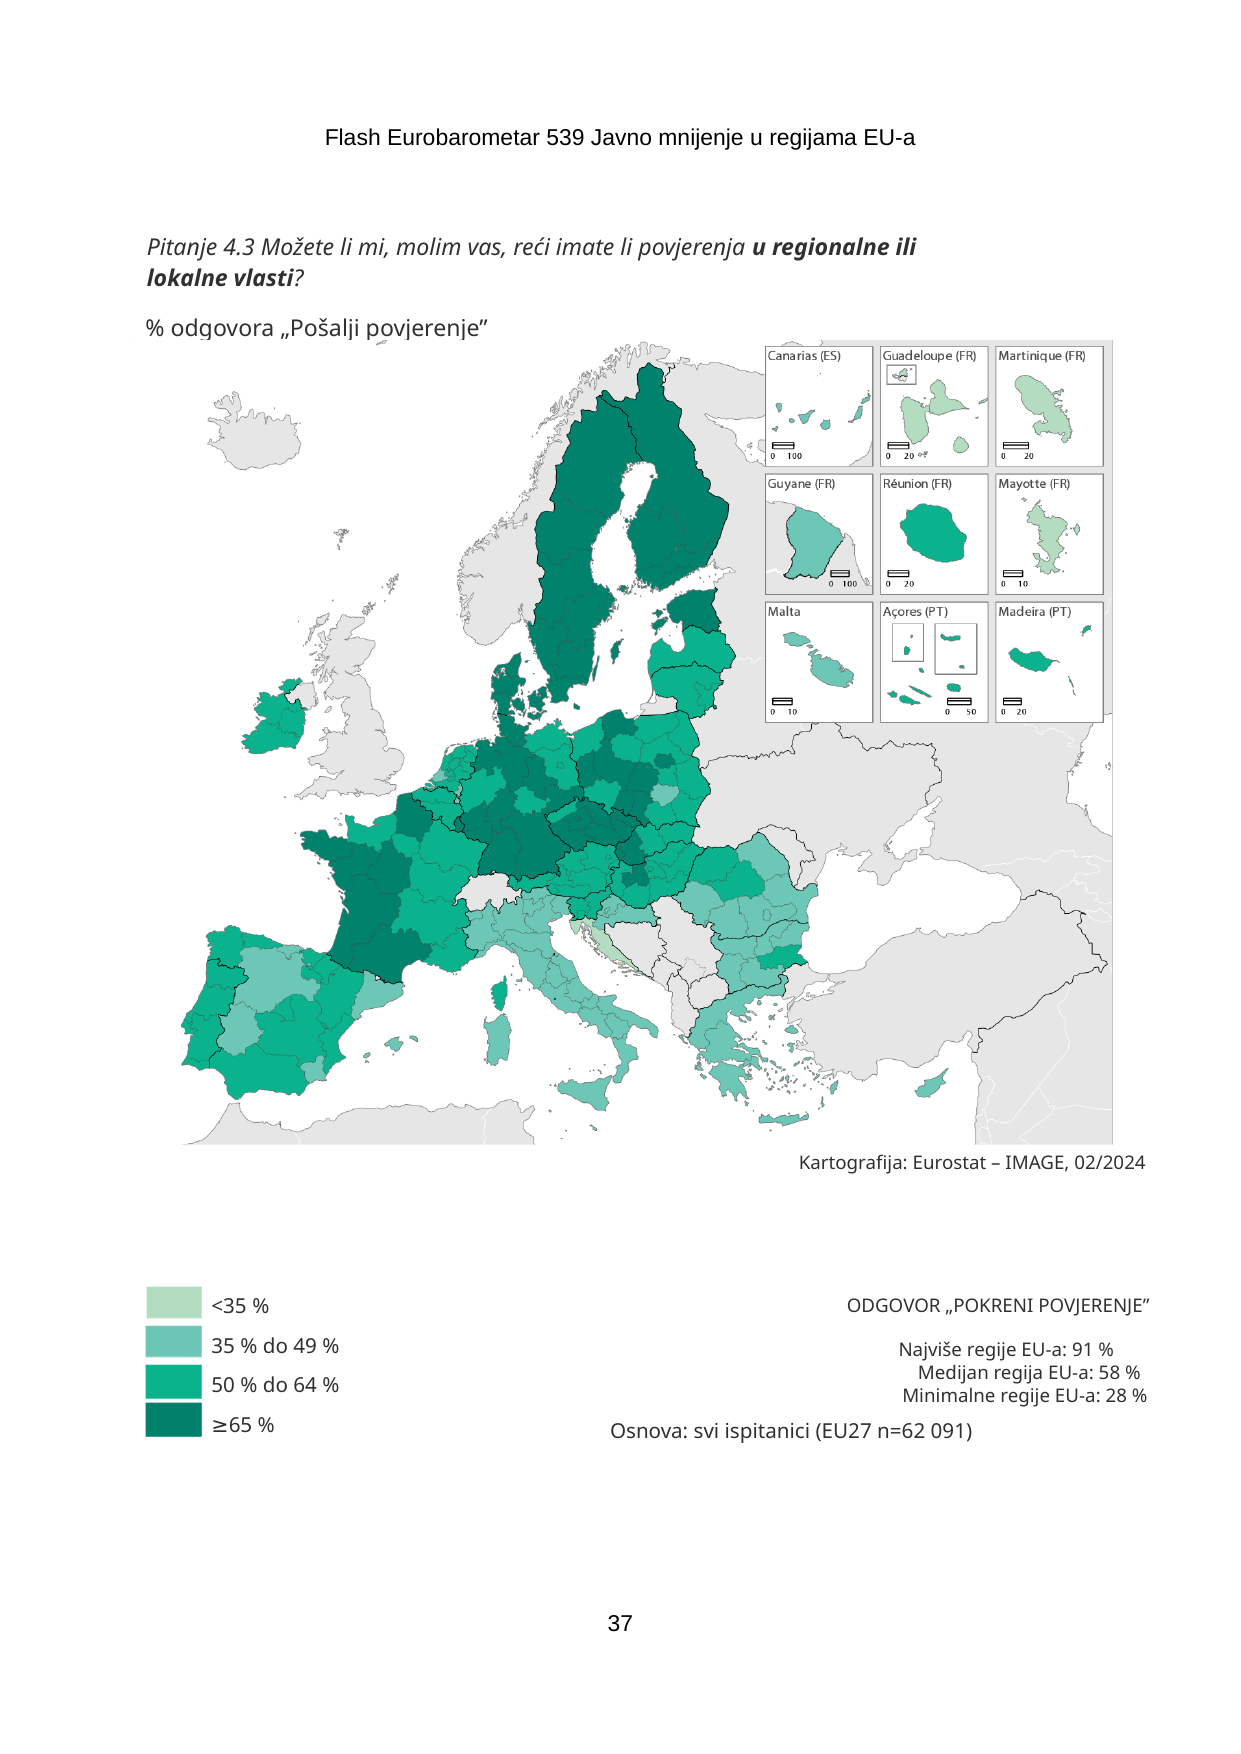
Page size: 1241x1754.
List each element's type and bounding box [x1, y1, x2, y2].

picture [146, 1326, 201, 1358]
picture [117, 337, 1114, 1146]
picture [146, 1365, 201, 1398]
picture [147, 1287, 201, 1319]
picture [146, 1403, 201, 1436]
